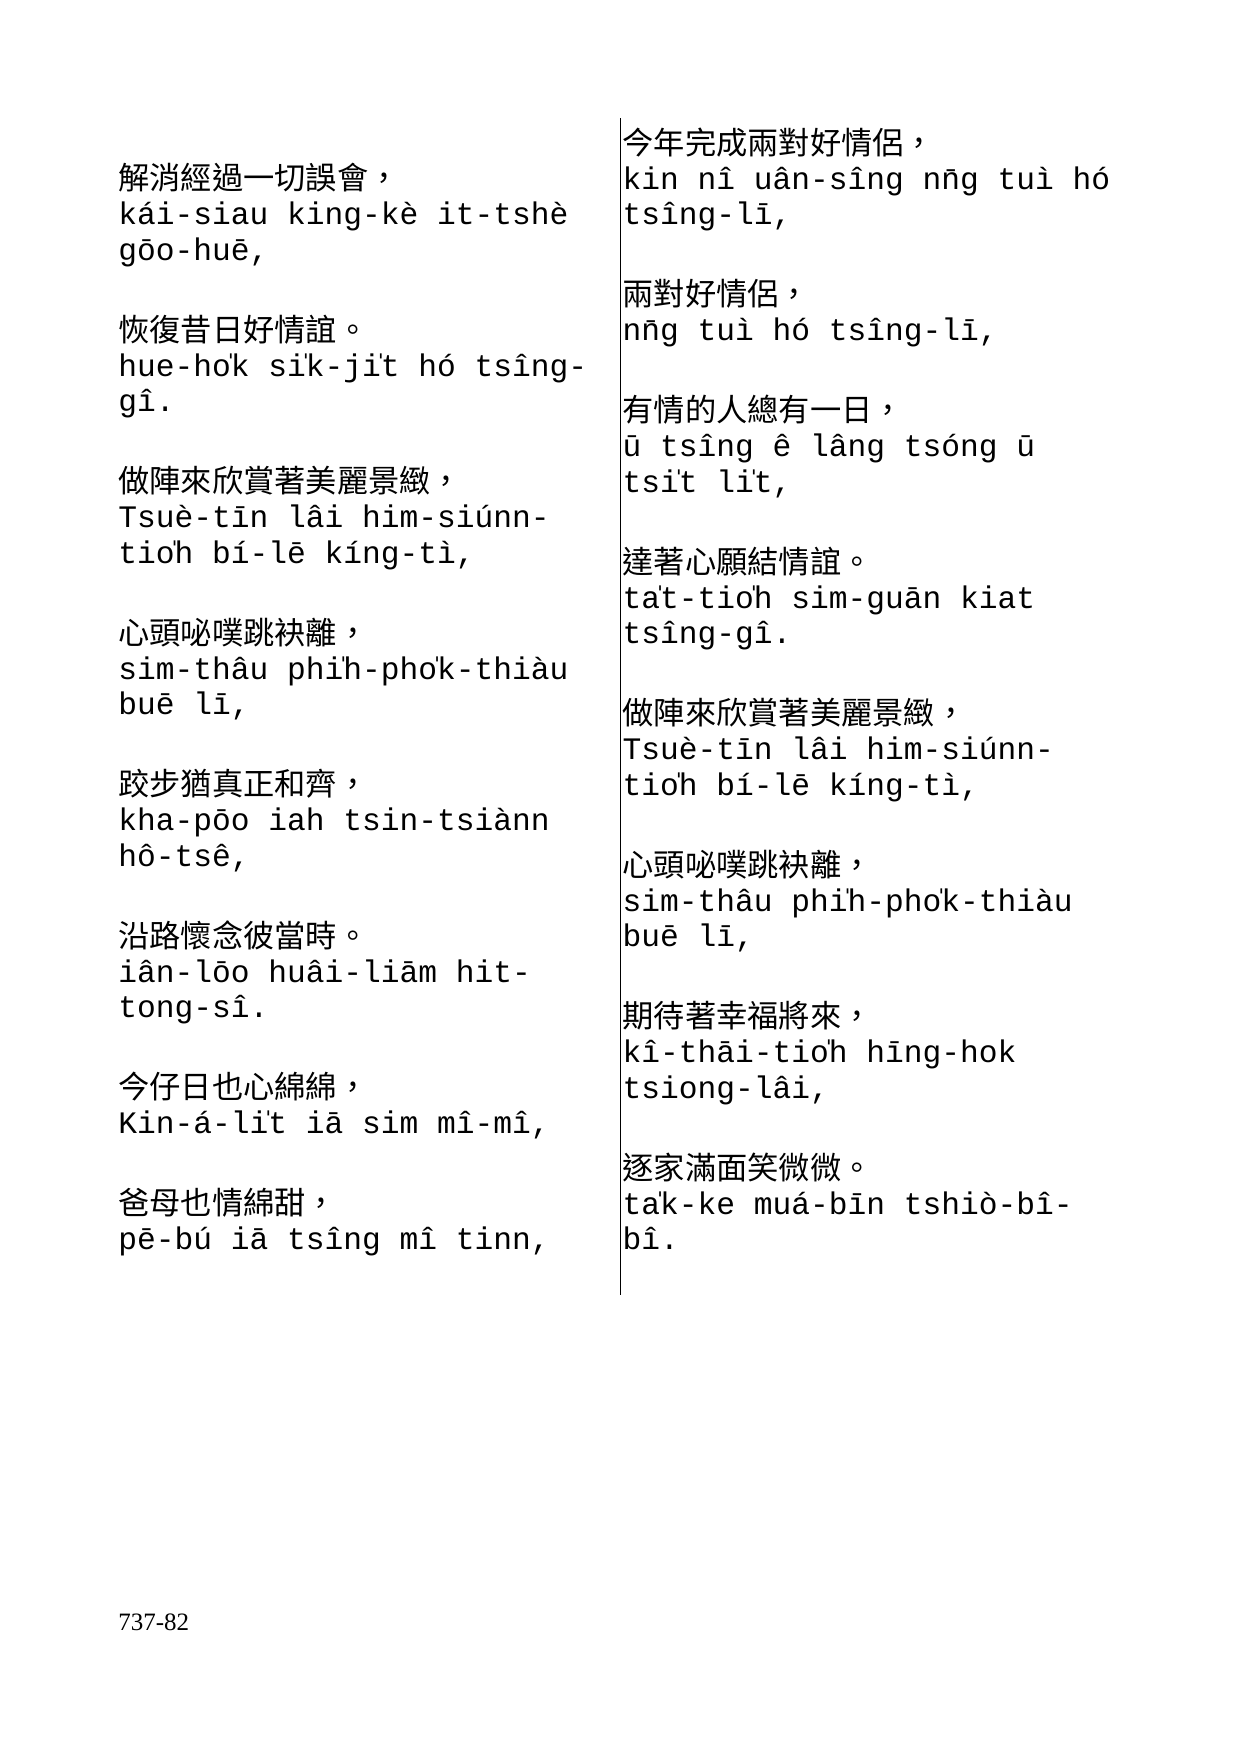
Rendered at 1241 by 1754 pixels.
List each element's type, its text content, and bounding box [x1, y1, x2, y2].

text 做陣來欣賞著美麗景緻， [118, 456, 618, 502]
text kha-pōo iah tsin-tsiànn hô-tsê, [118, 804, 618, 875]
text 恢復昔日好情誼。 [118, 305, 618, 350]
text 逐家滿面笑微微。 [622, 1143, 1122, 1188]
text 跤步猶真正和齊， [118, 759, 618, 804]
text ū tsîng ê lâng tsóng ū tsi̍t li̍t, [622, 431, 1122, 502]
text nn̄g tuì hó tsîng-lī, [622, 315, 1122, 350]
text sim-thâu phi̍h-pho̍k-thiàu buē lī, [622, 885, 1122, 956]
text pē-bú iā tsîng mî tinn, [118, 1223, 618, 1259]
text 心頭咇噗跳袂離， [118, 608, 618, 653]
text 期待著幸福將來， [622, 991, 1122, 1037]
text ta̍t-tio̍h sim-guān kiat tsîng-gî. [622, 582, 1122, 653]
text kî-thāi-tio̍h hīng-hok tsiong-lâi, [622, 1037, 1122, 1107]
text 今年完成兩對好情侶， [622, 118, 1122, 163]
text 今仔日也心綿綿， [118, 1062, 618, 1107]
text 做陣來欣賞著美麗景緻， [622, 688, 1122, 734]
text kái-siau king-kè it-tshè gōo-huē, [118, 199, 618, 269]
text sim-thâu phi̍h-pho̍k-thiàu buē lī, [118, 653, 618, 724]
text iân-lōo huâi-liām hit-tong-sî. [118, 956, 618, 1027]
text Kin-á-li̍t iā sim mî-mî, [118, 1107, 618, 1143]
text 達著心願結情誼。 [622, 537, 1122, 582]
text Tsuè-tīn lâi him-siúnn-tio̍h bí-lē kíng-tì, [118, 502, 618, 572]
text 有情的人總有一日， [622, 386, 1122, 431]
text 爸母也情綿甜， [118, 1178, 618, 1223]
text hue-ho̍k si̍k-ji̍t hó tsîng-gî. [118, 350, 618, 421]
text Tsuè-tīn lâi him-siúnn-tio̍h bí-lē kíng-tì, [622, 734, 1122, 804]
text 沿路懷念彼當時。 [118, 911, 618, 956]
text ta̍k-ke muá-bīn tshiò-bî-bî. [622, 1188, 1122, 1259]
text 解消經過一切誤會， [118, 153, 618, 199]
text kin nî uân-sîng nn̄g tuì hó tsîng-lī, [622, 163, 1122, 234]
text 兩對好情侶， [622, 269, 1122, 315]
text 心頭咇噗跳袂離， [622, 840, 1122, 885]
